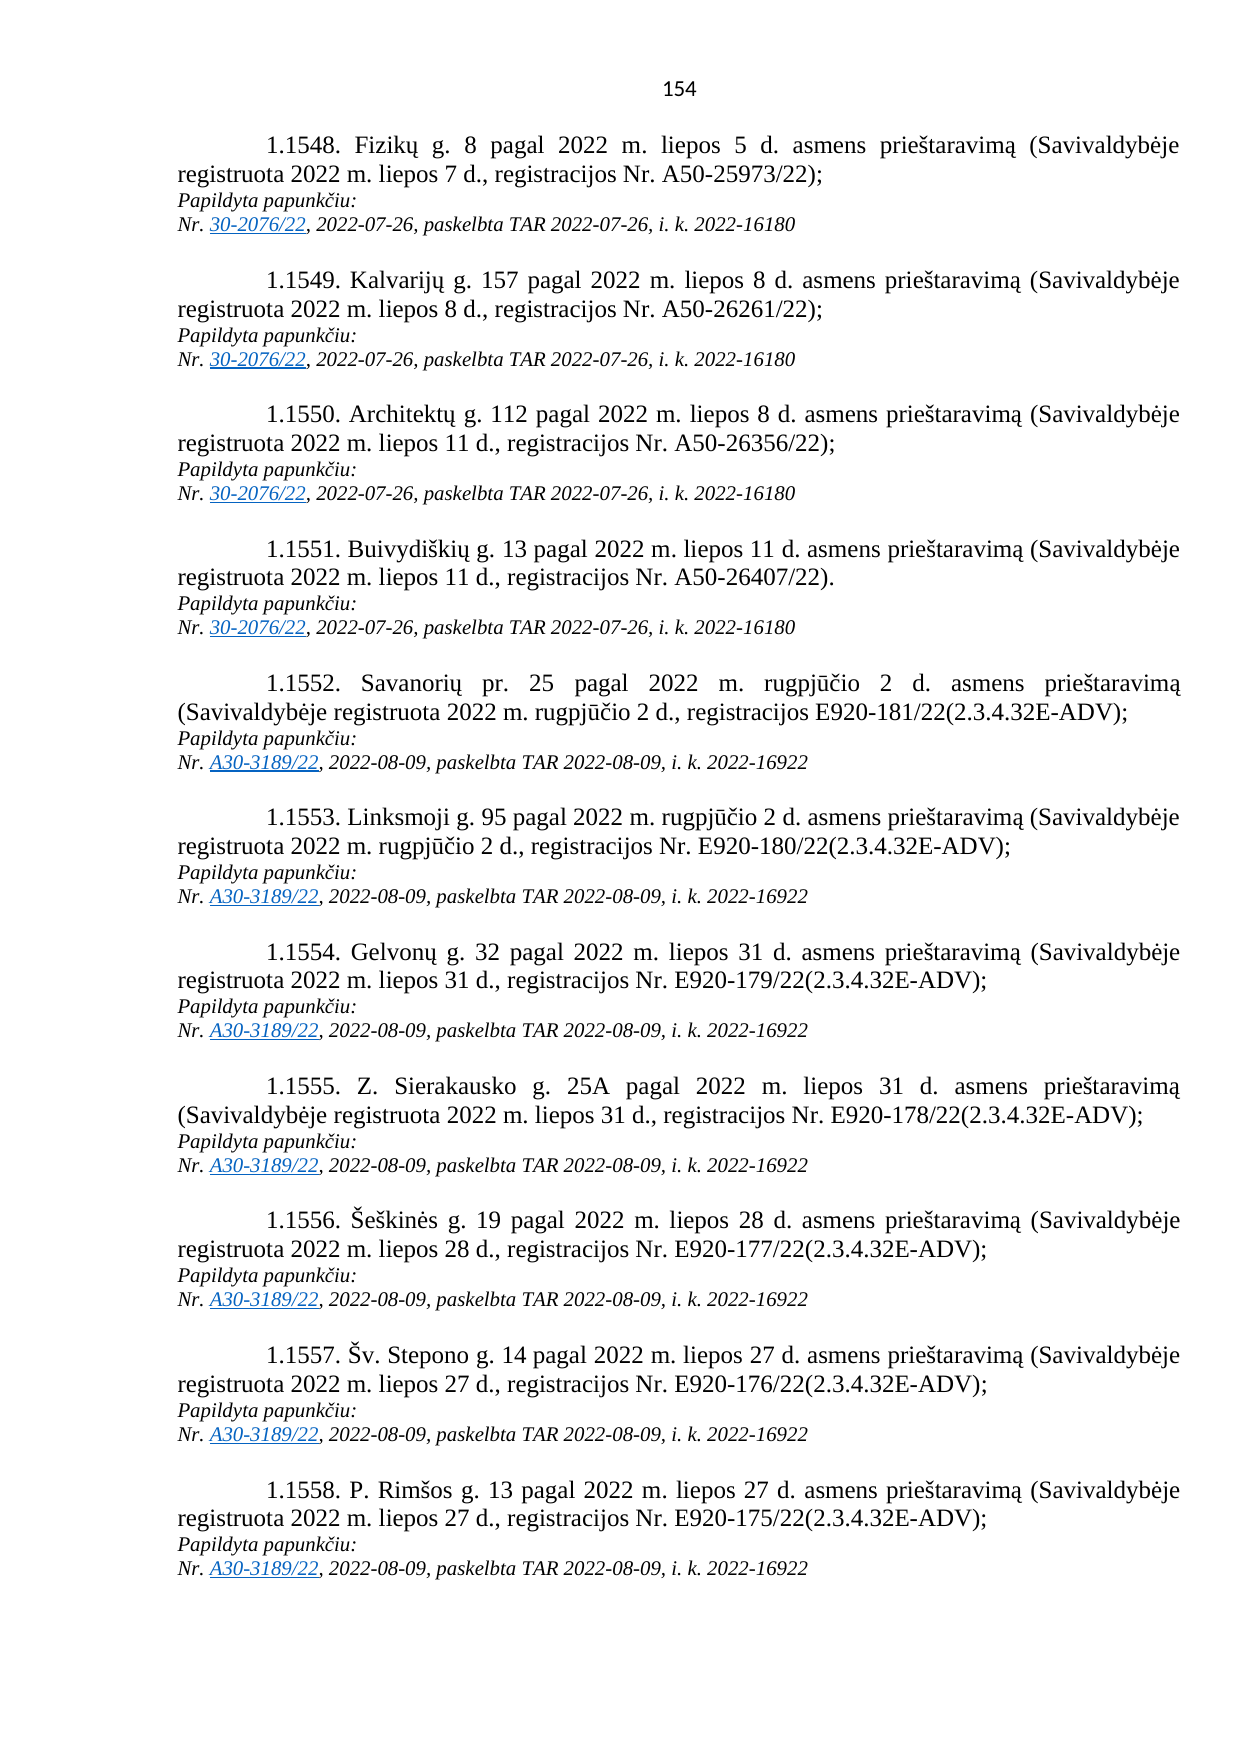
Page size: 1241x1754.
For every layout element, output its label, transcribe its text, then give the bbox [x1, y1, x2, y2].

text Papildyta papunkčiu: [177, 457, 1181, 481]
text Nr. 30-2076/22, 2022-07-26, paskelbta TAR 2022-07-26, i. k. 2022-16180 [177, 212, 1181, 236]
text Nr. A30-3189/22, 2022-08-09, paskelbta TAR 2022-08-09, i. k. 2022-16922 [177, 1422, 1181, 1446]
text Papildyta papunkčiu: [177, 188, 1181, 212]
text Papildyta papunkčiu: [177, 1263, 1181, 1287]
text Papildyta papunkčiu: [177, 322, 1181, 347]
text Nr. 30-2076/22, 2022-07-26, paskelbta TAR 2022-07-26, i. k. 2022-16180 [177, 347, 1181, 371]
text Papildyta papunkčiu: [177, 726, 1181, 750]
text 1.1548. Fizikų g. 8 pagal 2022 m. liepos 5 d. asmens prieštaravimą (Savivaldybėje registruota 2022 m. liepos 7 d., registracijos Nr. A50-25973/22); [177, 131, 1181, 188]
text 1.1557. Šv. Stepono g. 14 pagal 2022 m. liepos 27 d. asmens prieštaravimą (Savivaldybėje registruota 2022 m. liepos 27 d., registracijos Nr. E920-176/22(2.3.4.32E-ADV); [177, 1340, 1181, 1398]
text Nr. A30-3189/22, 2022-08-09, paskelbta TAR 2022-08-09, i. k. 2022-16922 [177, 1153, 1181, 1177]
text Nr. A30-3189/22, 2022-08-09, paskelbta TAR 2022-08-09, i. k. 2022-16922 [177, 884, 1181, 908]
text Nr. 30-2076/22, 2022-07-26, paskelbta TAR 2022-07-26, i. k. 2022-16180 [177, 481, 1181, 505]
text Nr. A30-3189/22, 2022-08-09, paskelbta TAR 2022-08-09, i. k. 2022-16922 [177, 1556, 1181, 1580]
text 1.1555. Z. Sierakausko g. 25A pagal 2022 m. liepos 31 d. asmens prieštaravimą (Savivaldybėje registruota 2022 m. liepos 31 d., registracijos Nr. E920-178/22(2.3.4.32E-ADV); [177, 1071, 1181, 1129]
text Papildyta papunkčiu: [177, 1129, 1181, 1153]
text Nr. A30-3189/22, 2022-08-09, paskelbta TAR 2022-08-09, i. k. 2022-16922 [177, 1018, 1181, 1042]
text 1.1550. Architektų g. 112 pagal 2022 m. liepos 8 d. asmens prieštaravimą (Savivaldybėje registruota 2022 m. liepos 11 d., registracijos Nr. A50-26356/22); [177, 399, 1181, 457]
text 1.1554. Gelvonų g. 32 pagal 2022 m. liepos 31 d. asmens prieštaravimą (Savivaldybėje registruota 2022 m. liepos 31 d., registracijos Nr. E920-179/22(2.3.4.32E-ADV); [177, 937, 1181, 994]
text 1.1558. P. Rimšos g. 13 pagal 2022 m. liepos 27 d. asmens prieštaravimą (Savivaldybėje registruota 2022 m. liepos 27 d., registracijos Nr. E920-175/22(2.3.4.32E-ADV); [177, 1475, 1181, 1532]
text 1.1549. Kalvarijų g. 157 pagal 2022 m. liepos 8 d. asmens prieštaravimą (Savivaldybėje registruota 2022 m. liepos 8 d., registracijos Nr. A50-26261/22); [177, 265, 1181, 322]
text Nr. A30-3189/22, 2022-08-09, paskelbta TAR 2022-08-09, i. k. 2022-16922 [177, 750, 1181, 774]
text Nr. A30-3189/22, 2022-08-09, paskelbta TAR 2022-08-09, i. k. 2022-16922 [177, 1287, 1181, 1311]
text 1.1556. Šeškinės g. 19 pagal 2022 m. liepos 28 d. asmens prieštaravimą (Savivaldybėje registruota 2022 m. liepos 28 d., registracijos Nr. E920-177/22(2.3.4.32E-ADV); [177, 1206, 1181, 1263]
text Nr. 30-2076/22, 2022-07-26, paskelbta TAR 2022-07-26, i. k. 2022-16180 [177, 615, 1181, 639]
text 1.1553. Linksmoji g. 95 pagal 2022 m. rugpjūčio 2 d. asmens prieštaravimą (Savivaldybėje registruota 2022 m. rugpjūčio 2 d., registracijos Nr. E920-180/22(2.3.4.32E-ADV); [177, 802, 1181, 860]
text 1.1551. Buivydiškių g. 13 pagal 2022 m. liepos 11 d. asmens prieštaravimą (Savivaldybėje registruota 2022 m. liepos 11 d., registracijos Nr. A50-26407/22). [177, 534, 1181, 591]
text Papildyta papunkčiu: [177, 860, 1181, 884]
text Papildyta papunkčiu: [177, 994, 1181, 1018]
text Papildyta papunkčiu: [177, 1532, 1181, 1556]
text Papildyta papunkčiu: [177, 1398, 1181, 1422]
text Papildyta papunkčiu: [177, 591, 1181, 615]
text 1.1552. Savanorių pr. 25 pagal 2022 m. rugpjūčio 2 d. asmens prieštaravimą (Savivaldybėje registruota 2022 m. rugpjūčio 2 d., registracijos E920-181/22(2.3.4.32E-ADV); [177, 668, 1181, 726]
